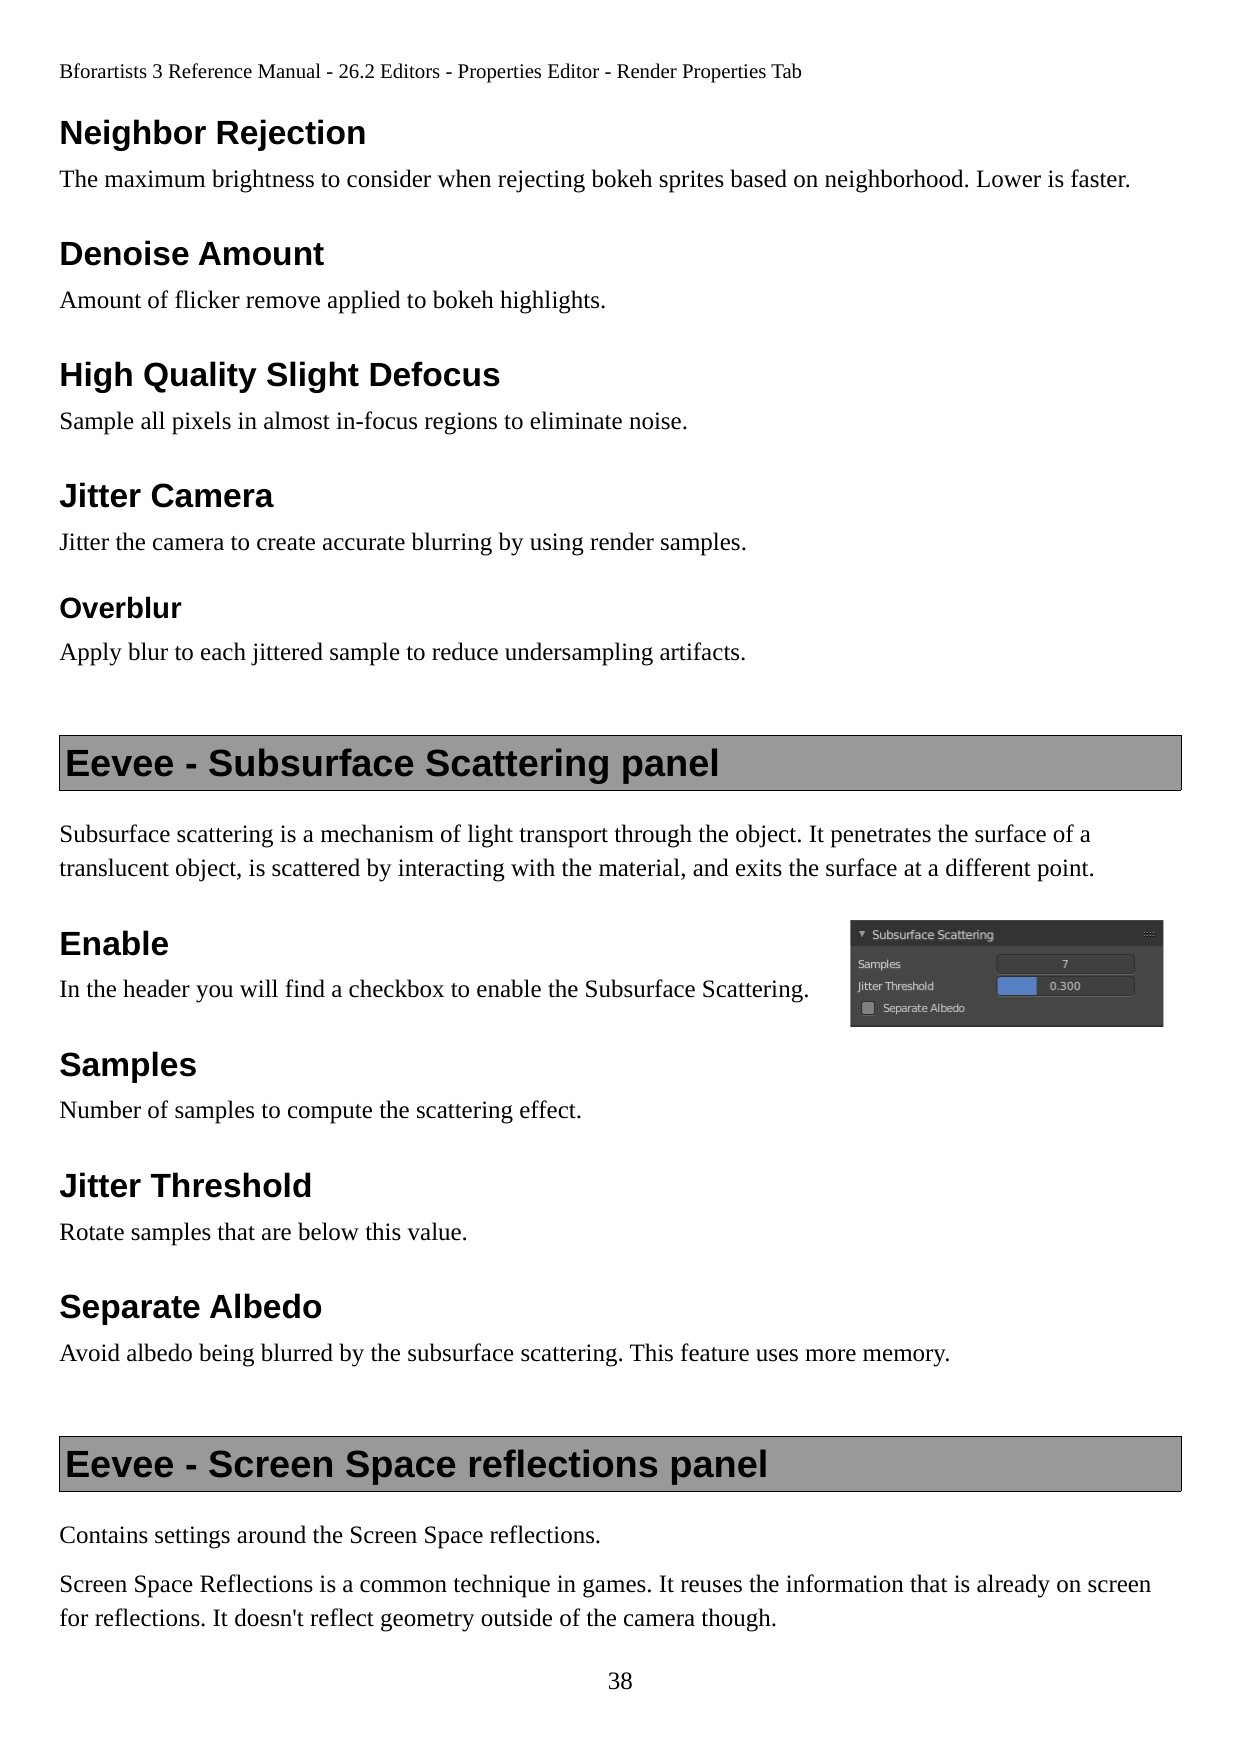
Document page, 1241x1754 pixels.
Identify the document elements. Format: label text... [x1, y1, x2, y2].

subtitle High Quality Slight Defocus [59, 355, 1181, 393]
text Subsurface scattering is a mechanism of light transport through the object. It penetrates the surface of a translucent object, is scattered by interacting with the material, and exits the surface at a different point. [59, 819, 1181, 882]
text Screen Space Reflections is a common technique in games. It reuses the information that is already on screen for reflections. It doesn't reflect geometry outside of the camera though. [59, 1569, 1181, 1632]
subtitle Jitter Camera [59, 476, 1181, 514]
text Rotate samples that are below this value. [59, 1217, 1181, 1245]
text Sample all pixels in almost in-focus regions to eliminate noise. [59, 406, 1181, 434]
table_header Eevee - Screen Space reflections panel [60, 1437, 1181, 1491]
text Avoid albedo being blurred by the subsurface scattering. This feature uses more memory. [59, 1338, 1181, 1366]
text Contains settings around the Screen Space reflections. [59, 1520, 1181, 1548]
subtitle Neighbor Rejection [59, 113, 1181, 151]
subtitle Jitter Threshold [59, 1165, 1181, 1204]
subtitle Denoise Amount [59, 234, 1181, 272]
subtitle Samples [59, 1044, 1181, 1083]
text Apply blur to each jittered sample to reduce undersampling artifacts. [59, 637, 1181, 666]
subtitle [1164, 923, 1181, 962]
subtitle Enable [59, 923, 850, 962]
text In the header you will find a checkbox to enable the Subsurface Scattering. [59, 974, 850, 1003]
table_header Eevee - Subsurface Scattering panel [60, 736, 1181, 790]
text Amount of flicker remove applied to bokeh highlights. [59, 285, 1181, 313]
text Number of samples to compute the scattering effect. [59, 1096, 1181, 1124]
subtitle Overblur [59, 591, 1181, 624]
subtitle Separate Albedo [59, 1286, 1181, 1325]
text The maximum brightness to consider when rejecting bokeh sprites based on neighborhood. Lower is faster. [59, 164, 1181, 192]
picture [850, 920, 1164, 1027]
text Jitter the camera to create accurate blurring by using render samples. [59, 527, 1181, 556]
